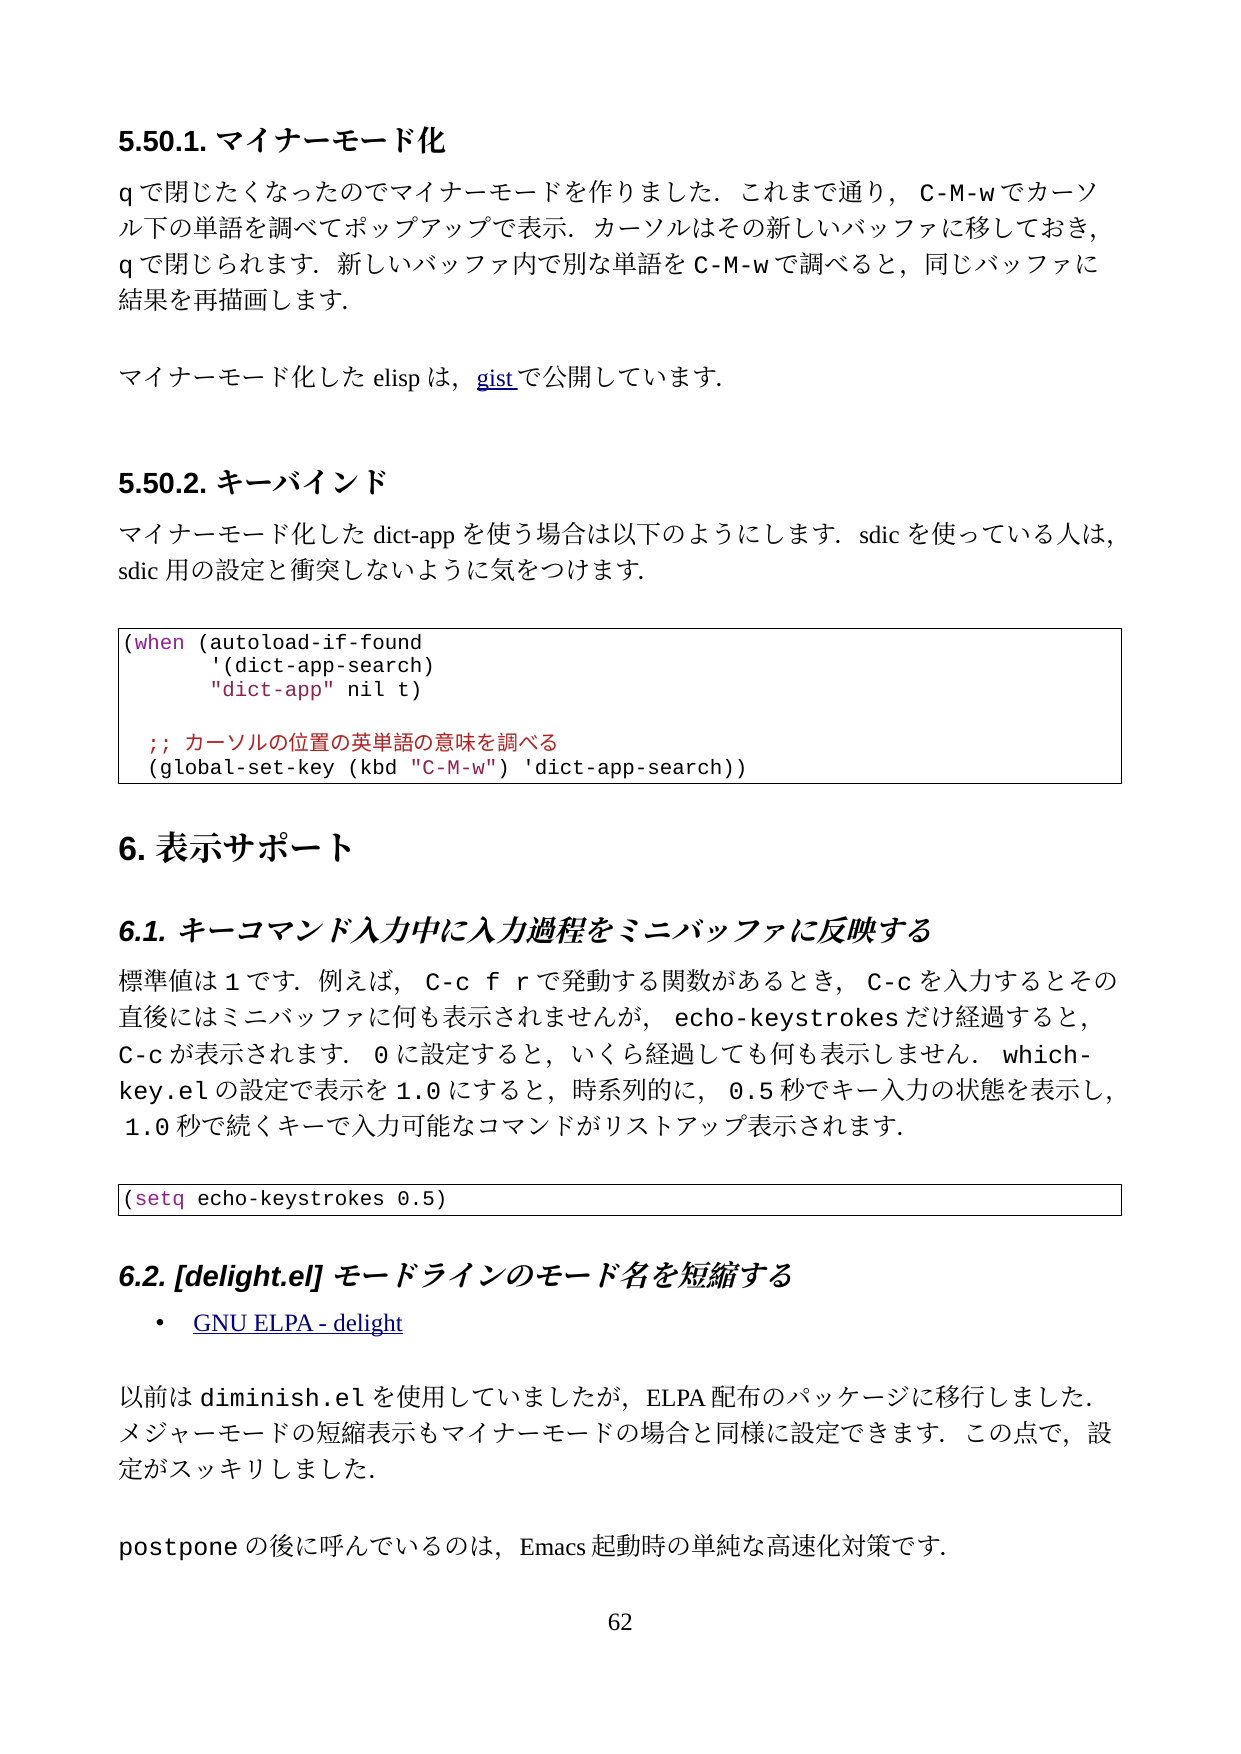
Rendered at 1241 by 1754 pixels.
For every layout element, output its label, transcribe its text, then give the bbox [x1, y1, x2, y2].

subtitle キーバインド [118, 460, 1122, 502]
text ;; カーソルの位置の英単語の意味を調べる [119, 722, 1121, 753]
text マイナーモード化した elisp は，gistで公開しています． [118, 358, 1122, 423]
text 標準値は 1 です．例えば， C-c f r で発動する関数があるとき， C-c を入力するとその直後にはミニバッファに何も表示されませんが， echo-keystrokes だけ経過すると， C-c が表示されます． 0 に設定すると，いくら経過しても何も表示しません． which-key.el の設定で表示を 1.0 にすると，時系列的に， 0.5 秒でキー入力の状態を表示し， 1.0 秒で続くキーで入力可能なコマンドがリストアップ表示されます． [118, 962, 1122, 1172]
text '(dict-app-search) [119, 651, 1121, 675]
text 以前は diminish.el を使用していましたが，ELPA配布のパッケージに移行しました．メジャーモードの短縮表示もマイナーモードの場合と同様に設定できます．この点で，設定がスッキリしました． [118, 1378, 1122, 1514]
subtitle マイナーモード化 [118, 118, 1122, 160]
subtitle [delight.el] モードラインのモード名を短縮する [118, 1253, 1122, 1295]
text マイナーモード化した dict-app を使う場合は以下のようにします．sdic を使っている人は，sdic 用の設定と衝突しないように気をつけます． [118, 515, 1122, 615]
text "dict-app" nil t) [119, 675, 1121, 699]
text (global-set-key (kbd "C-M-w") 'dict-app-search)) [119, 753, 1121, 783]
text q で閉じたくなったのでマイナーモードを作りました．これまで通り， C-M-w でカーソル下の単語を調べてポップアップで表示．カーソルはその新しいバッファに移しておき， q で閉じられます．新しいバッファ内で別な単語を C-M-w で調べると，同じバッファに結果を再描画します． [118, 172, 1122, 346]
list GNU ELPA - delight [156, 1308, 1122, 1365]
text postpone の後に呼んでいるのは，Emacs起動時の単純な高速化対策です． [118, 1527, 1122, 1563]
subtitle キーコマンド入力中に入力過程をミニバッファに反映する [118, 907, 1122, 949]
subtitle 表示サポート [118, 822, 1122, 870]
text (setq echo-keystrokes 0.5) [119, 1185, 1121, 1215]
text (when (autoload-if-found [119, 629, 1121, 651]
